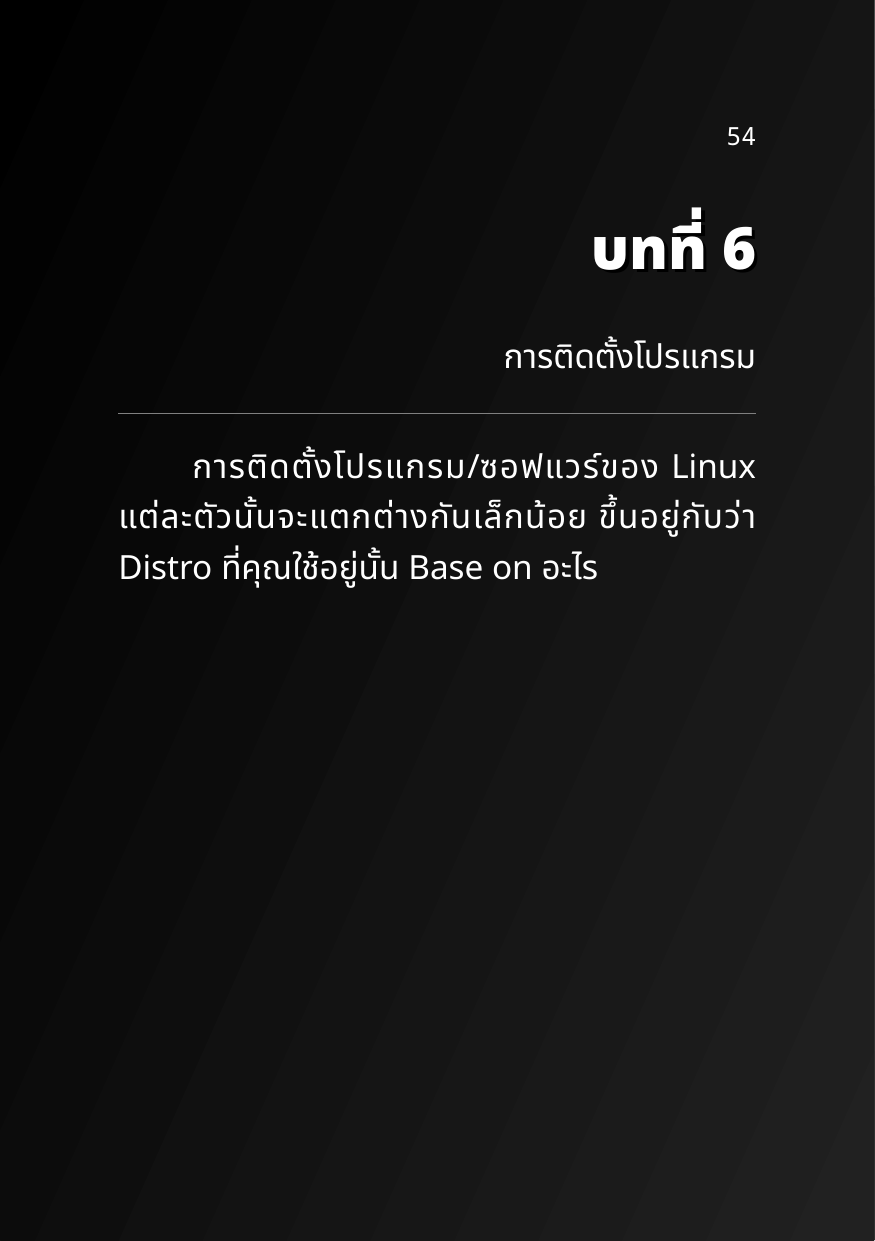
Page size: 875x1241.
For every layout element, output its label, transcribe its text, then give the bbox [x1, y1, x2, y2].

title บทที่ 6 [118, 207, 756, 295]
subtitle การติดตั้งโปรแกรม [118, 333, 756, 383]
text การติดตั้งโปรแกรม/ซอฟแวร์ของ Linux แต่ละตัวนั้นจะแตกต่างกันเล็กน้อย ขึ้นอยู่กับว่า Distro ที่คุณใช้อยู่นั้น Base on อะไร [118, 443, 756, 594]
